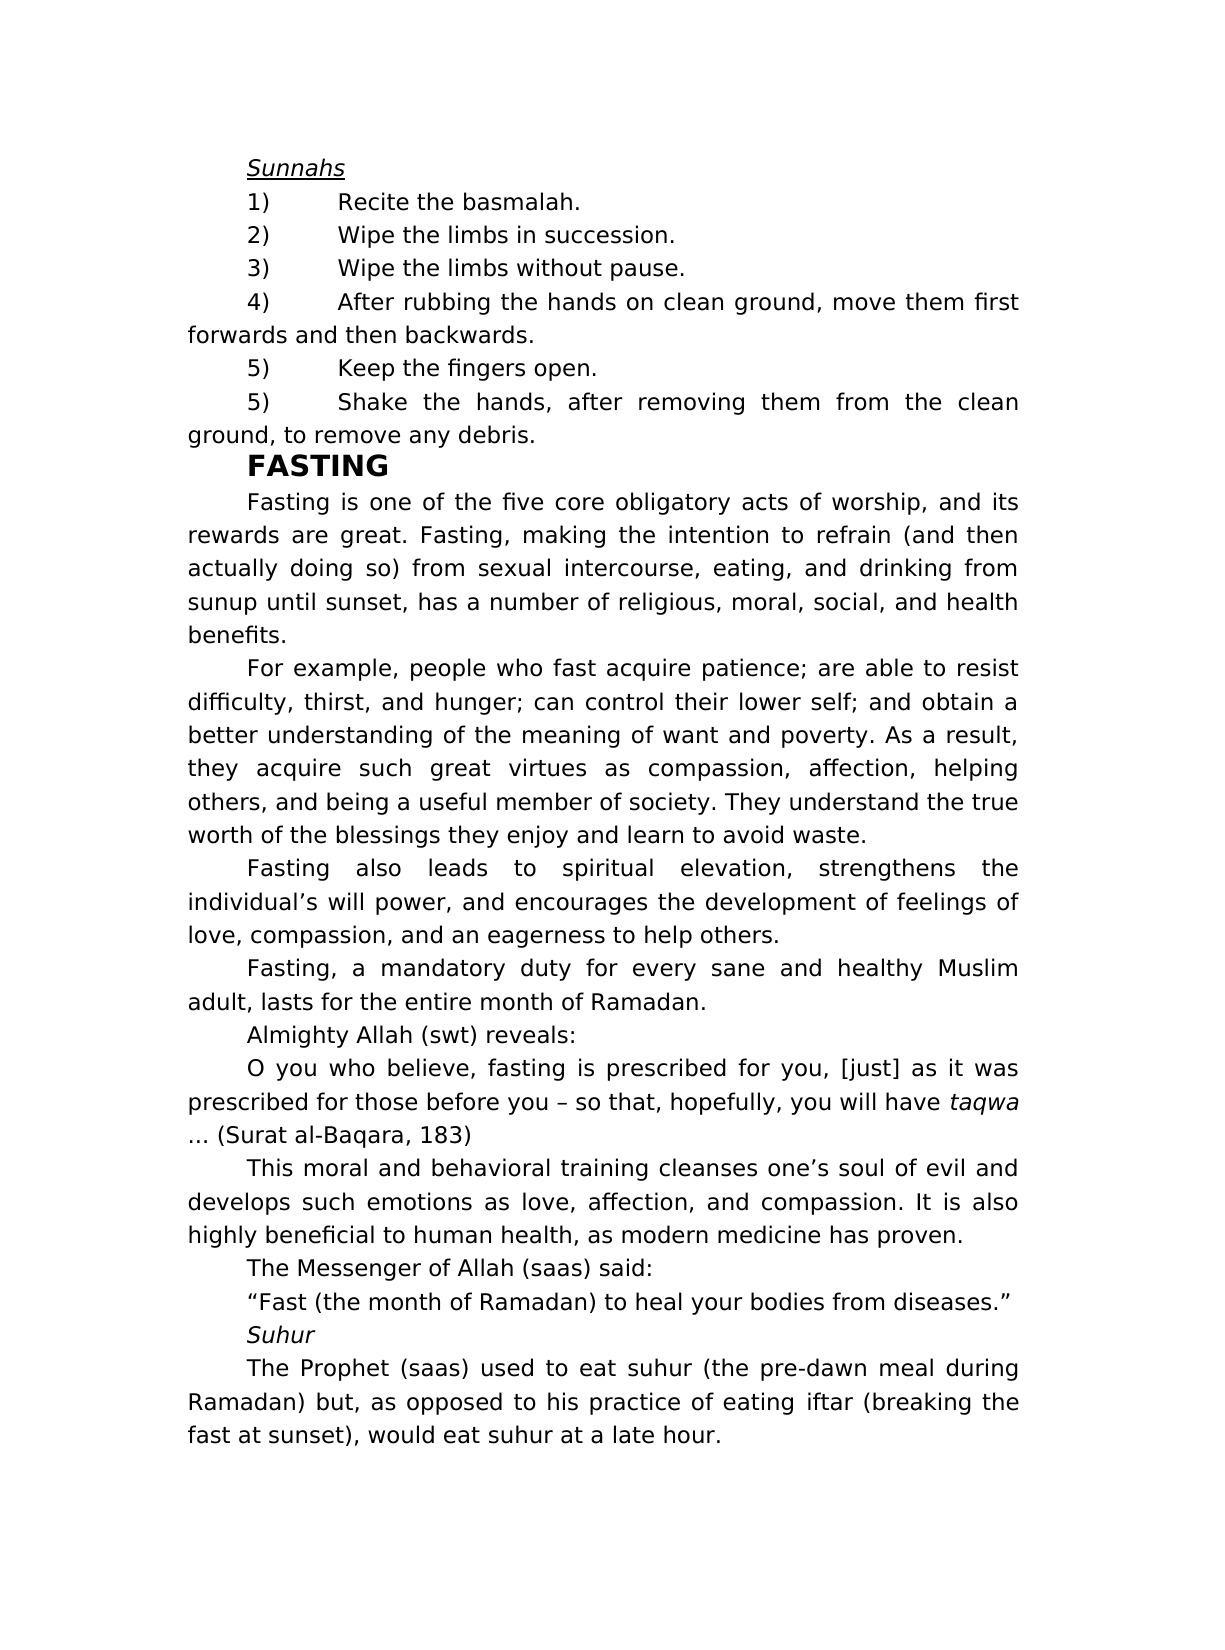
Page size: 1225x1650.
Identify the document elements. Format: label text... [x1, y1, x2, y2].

text 5) Keep the fingers open. [187, 350, 1020, 383]
text Fasting is one of the five core obligatory acts of worship, and its rewards are great. Fasting, making the intention to refrain (and then actually doing so) from sexual intercourse, eating, and drinking from sunup until sunset, has a number of religious, moral, social, and health benefits. [187, 483, 1020, 650]
text The Messenger of Allah (saas) said: [187, 1250, 1020, 1283]
text Sunnahs [187, 150, 1020, 183]
text For example, people who fast acquire patience; are able to resist difficulty, thirst, and hunger; can control their lower self; and obtain a better understanding of the meaning of want and poverty. As a result, they acquire such great virtues as compassion, affection, helping others, and being a useful member of society. They understand the true worth of the blessings they enjoy and learn to avoid waste. [187, 650, 1020, 850]
text FASTING [187, 450, 1020, 483]
text 5) Shake the hands, after removing them from the clean ground, to remove any debris. [187, 383, 1020, 450]
text 1) Recite the basmalah. [187, 183, 1020, 217]
text 3) Wipe the limbs without pause. [187, 250, 1020, 283]
text “Fast (the month of Ramadan) to heal your bodies from diseases.” [187, 1283, 1020, 1317]
text Almighty Allah (swt) reveals: [187, 1017, 1020, 1050]
text O you who believe, fasting is prescribed for you, [just] as it was prescribed for those before you – so that, hopefully, you will have taqwa ... (Surat al-Baqara, 183) [187, 1050, 1020, 1150]
text Fasting also leads to spiritual elevation, strengthens the individual’s will power, and encourages the development of feelings of love, compassion, and an eagerness to help others. [187, 850, 1020, 950]
text Suhur [187, 1317, 1020, 1350]
text This moral and behavioral training cleanses one’s soul of evil and develops such emotions as love, affection, and compassion. It is also highly beneficial to human health, as modern medicine has proven. [187, 1150, 1020, 1250]
text The Prophet (saas) used to eat suhur (the pre-dawn meal during Ramadan) but, as opposed to his practice of eating iftar (breaking the fast at sunset), would eat suhur at a late hour. [187, 1350, 1020, 1450]
text Fasting, a mandatory duty for every sane and healthy Muslim adult, lasts for the entire month of Ramadan. [187, 950, 1020, 1017]
text 2) Wipe the limbs in succession. [187, 217, 1020, 250]
text 4) After rubbing the hands on clean ground, move them first forwards and then backwards. [187, 283, 1020, 350]
